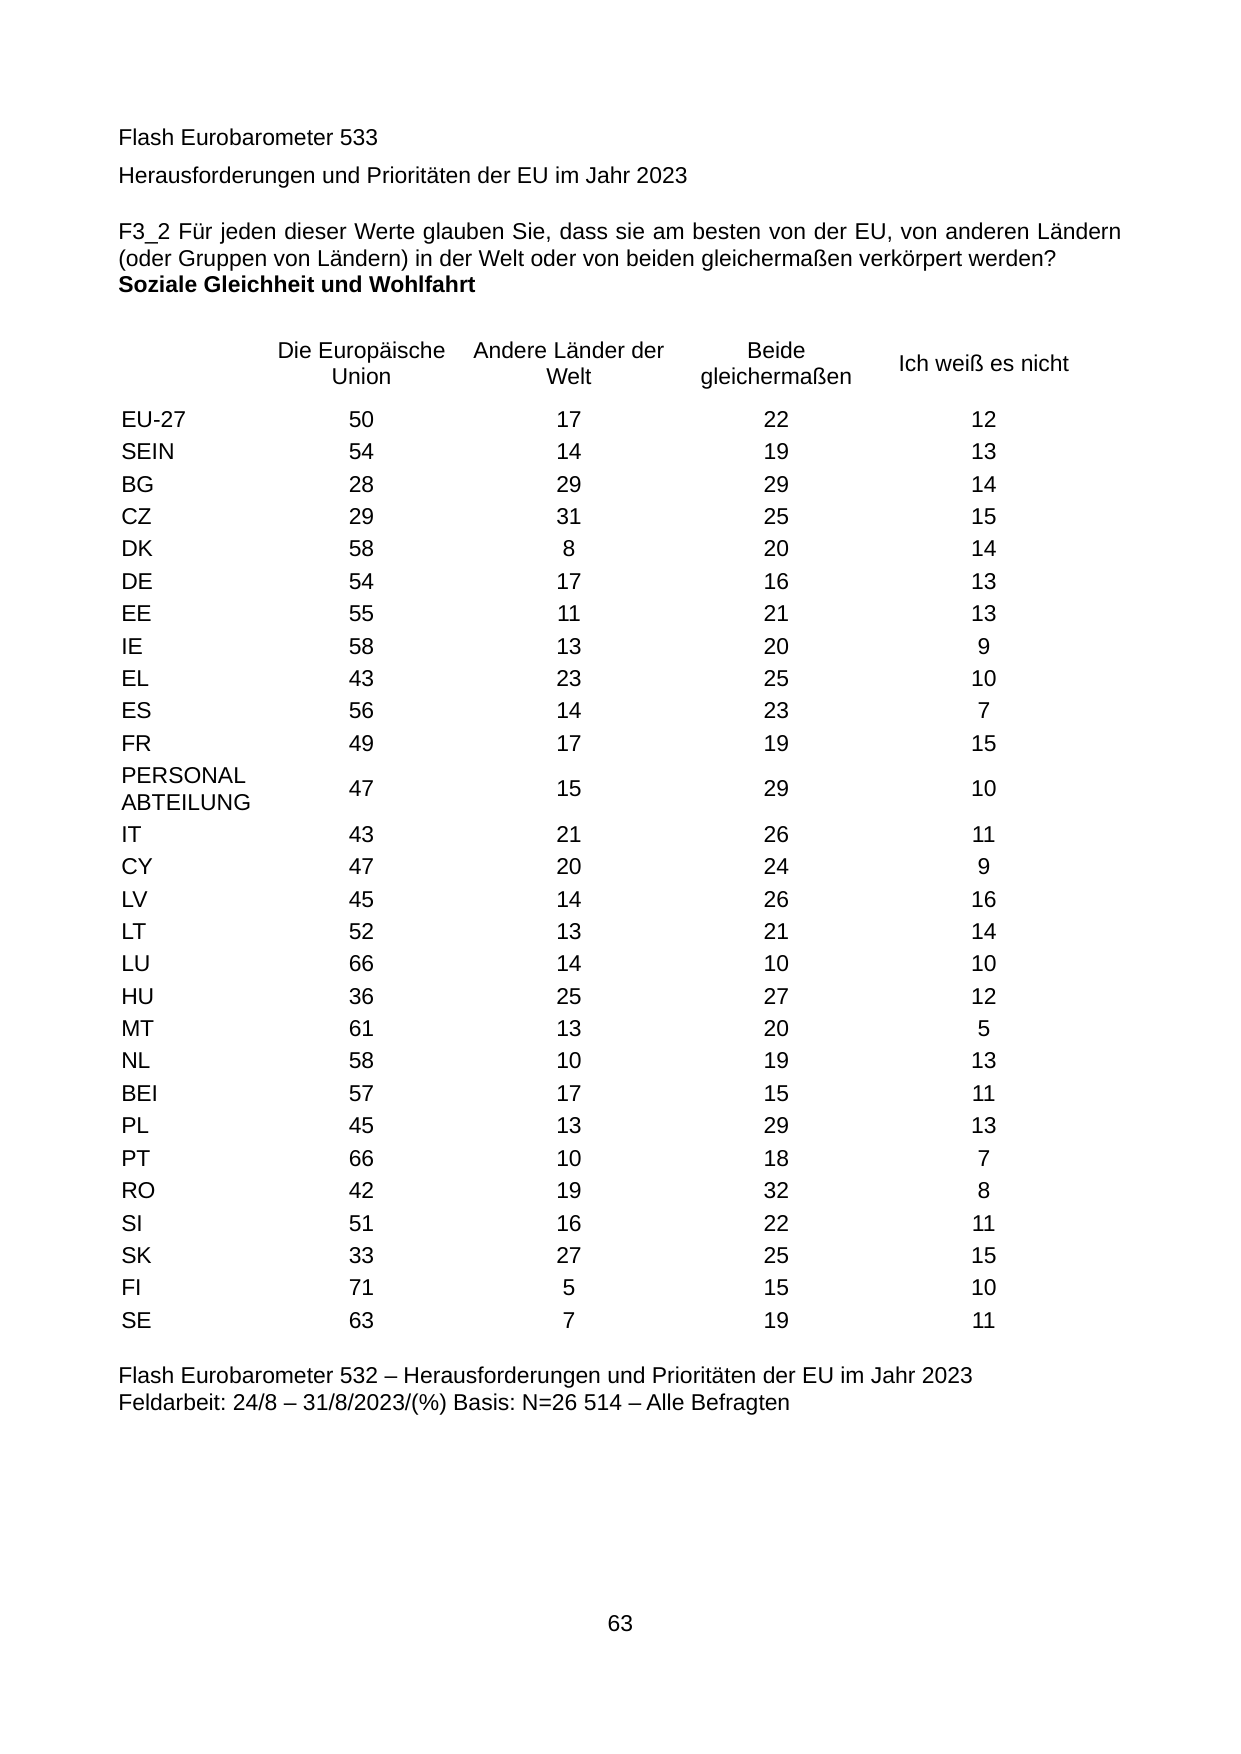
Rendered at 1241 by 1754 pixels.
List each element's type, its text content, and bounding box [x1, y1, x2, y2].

table_cell 14 [465, 435, 672, 468]
table_cell 21 [465, 818, 672, 850]
table_cell 36 [258, 980, 465, 1012]
table_cell 22 [673, 1206, 880, 1239]
table_cell 25 [673, 662, 880, 694]
table_cell 42 [258, 1174, 465, 1206]
table_cell 55 [258, 597, 465, 629]
table_cell EL [118, 662, 258, 694]
table_cell 17 [465, 727, 672, 759]
table_cell 43 [258, 662, 465, 694]
table_cell 66 [258, 1142, 465, 1174]
table_cell 31 [465, 500, 672, 532]
table_cell 29 [258, 500, 465, 532]
table_cell EU-27 [118, 403, 258, 435]
table_cell 19 [673, 435, 880, 468]
table_cell CY [118, 850, 258, 882]
table_cell 11 [880, 1077, 1087, 1109]
table_cell 61 [258, 1012, 465, 1044]
table_cell HU [118, 980, 258, 1012]
table_cell 15 [880, 727, 1087, 759]
table_cell 25 [673, 500, 880, 532]
table_cell 20 [673, 630, 880, 662]
table_cell 13 [880, 1109, 1087, 1142]
table_cell 19 [673, 1304, 880, 1336]
table_cell 9 [880, 850, 1087, 882]
table_cell 21 [673, 597, 880, 629]
text Feldarbeit: 24/8 – 31/8/2023/(%) Basis: N=26 514 – Alle Befragten [118, 1389, 1122, 1415]
table_header Ich weiß es nicht [880, 324, 1087, 403]
table_cell 10 [673, 947, 880, 980]
table_cell 23 [465, 662, 672, 694]
table_cell DE [118, 565, 258, 597]
table_cell BEI [118, 1077, 258, 1109]
table_cell 16 [465, 1206, 672, 1239]
table_cell 27 [673, 980, 880, 1012]
table_cell 11 [465, 597, 672, 629]
table_cell 51 [258, 1206, 465, 1239]
table_cell 10 [880, 1271, 1087, 1304]
table_cell 18 [673, 1142, 880, 1174]
table_cell 21 [673, 915, 880, 947]
table_cell 15 [465, 759, 672, 818]
table_cell 12 [880, 403, 1087, 435]
table_cell 26 [673, 883, 880, 915]
table_cell 54 [258, 435, 465, 468]
table_cell ES [118, 694, 258, 727]
table_cell 15 [880, 500, 1087, 532]
table_header Andere Länder der Welt [465, 324, 672, 403]
table_cell SE [118, 1304, 258, 1336]
table_cell 29 [673, 468, 880, 500]
table_cell 10 [880, 759, 1087, 818]
table_cell 7 [465, 1304, 672, 1336]
table_cell 14 [465, 694, 672, 727]
table_cell 29 [673, 759, 880, 818]
table_cell 32 [673, 1174, 880, 1206]
table_cell 8 [465, 533, 672, 565]
table_cell 15 [880, 1239, 1087, 1271]
table_cell 12 [880, 980, 1087, 1012]
table_cell IE [118, 630, 258, 662]
table_cell PERSONALABTEILUNG [118, 759, 258, 818]
table_cell 23 [673, 694, 880, 727]
table_cell 52 [258, 915, 465, 947]
table_cell 16 [880, 883, 1087, 915]
table_cell MT [118, 1012, 258, 1044]
table_cell 28 [258, 468, 465, 500]
table_cell 43 [258, 818, 465, 850]
table_cell 13 [880, 435, 1087, 468]
table_cell 11 [880, 1304, 1087, 1336]
table_cell 20 [465, 850, 672, 882]
table_cell 5 [880, 1012, 1087, 1044]
table_cell 58 [258, 533, 465, 565]
table_cell 14 [880, 533, 1087, 565]
table_cell LV [118, 883, 258, 915]
table_cell 24 [673, 850, 880, 882]
table_cell 66 [258, 947, 465, 980]
table_cell SEIN [118, 435, 258, 468]
table_header Beide gleichermaßen [673, 324, 880, 403]
table_cell 13 [465, 1109, 672, 1142]
table_header [118, 324, 258, 403]
table_cell 10 [880, 947, 1087, 980]
table_cell 29 [673, 1109, 880, 1142]
table_cell 9 [880, 630, 1087, 662]
table_cell 16 [673, 565, 880, 597]
table_cell FI [118, 1271, 258, 1304]
table_cell 54 [258, 565, 465, 597]
table_cell IT [118, 818, 258, 850]
table_cell 45 [258, 883, 465, 915]
table_cell 11 [880, 818, 1087, 850]
table_cell 15 [673, 1271, 880, 1304]
table_cell 25 [673, 1239, 880, 1271]
table_cell 13 [880, 597, 1087, 629]
table_cell 20 [673, 533, 880, 565]
table_cell BG [118, 468, 258, 500]
table_cell 19 [465, 1174, 672, 1206]
table_cell CZ [118, 500, 258, 532]
table_cell 25 [465, 980, 672, 1012]
table_cell EE [118, 597, 258, 629]
table_cell 7 [880, 694, 1087, 727]
table_cell 71 [258, 1271, 465, 1304]
text F3_2 Für jeden dieser Werte glauben Sie, dass sie am besten von der EU, von anderen Ländern (oder Gruppen von Ländern) in der Welt oder von beiden gleichermaßen verkörpert werden? [118, 218, 1122, 271]
table_cell 10 [465, 1142, 672, 1174]
table_cell 47 [258, 759, 465, 818]
table_cell NL [118, 1045, 258, 1077]
table_cell PL [118, 1109, 258, 1142]
table_cell SK [118, 1239, 258, 1271]
table_cell 58 [258, 1045, 465, 1077]
table_cell 14 [465, 947, 672, 980]
table_cell 10 [465, 1045, 672, 1077]
table_cell 45 [258, 1109, 465, 1142]
table_cell SI [118, 1206, 258, 1239]
table_cell 17 [465, 565, 672, 597]
table_cell 7 [880, 1142, 1087, 1174]
table_cell 8 [880, 1174, 1087, 1206]
text Flash Eurobarometer 532 – Herausforderungen und Prioritäten der EU im Jahr 2023 [118, 1362, 1122, 1389]
table_cell 27 [465, 1239, 672, 1271]
table_cell 10 [880, 662, 1087, 694]
table_cell 26 [673, 818, 880, 850]
table_cell 33 [258, 1239, 465, 1271]
table_cell 57 [258, 1077, 465, 1109]
table_cell 13 [465, 630, 672, 662]
table_cell 63 [258, 1304, 465, 1336]
table_cell 50 [258, 403, 465, 435]
table_cell 17 [465, 1077, 672, 1109]
table_cell DK [118, 533, 258, 565]
table_cell 17 [465, 403, 672, 435]
table_cell 22 [673, 403, 880, 435]
table_header Die Europäische Union [258, 324, 465, 403]
table_cell 13 [465, 1012, 672, 1044]
table_cell LU [118, 947, 258, 980]
table_cell RO [118, 1174, 258, 1206]
table_cell FR [118, 727, 258, 759]
table_cell 13 [465, 915, 672, 947]
table_cell PT [118, 1142, 258, 1174]
table_cell 19 [673, 727, 880, 759]
table_cell 13 [880, 565, 1087, 597]
table_cell 49 [258, 727, 465, 759]
table_cell 14 [880, 468, 1087, 500]
table_cell 20 [673, 1012, 880, 1044]
table_cell 15 [673, 1077, 880, 1109]
table_cell 19 [673, 1045, 880, 1077]
table_cell 5 [465, 1271, 672, 1304]
table_cell 47 [258, 850, 465, 882]
table_cell 29 [465, 468, 672, 500]
table_cell LT [118, 915, 258, 947]
table_cell 14 [880, 915, 1087, 947]
table_cell 11 [880, 1206, 1087, 1239]
table_cell 58 [258, 630, 465, 662]
table_cell 13 [880, 1045, 1087, 1077]
table_cell 56 [258, 694, 465, 727]
text Soziale Gleichheit und Wohlfahrt [118, 271, 1122, 297]
table_cell 14 [465, 883, 672, 915]
